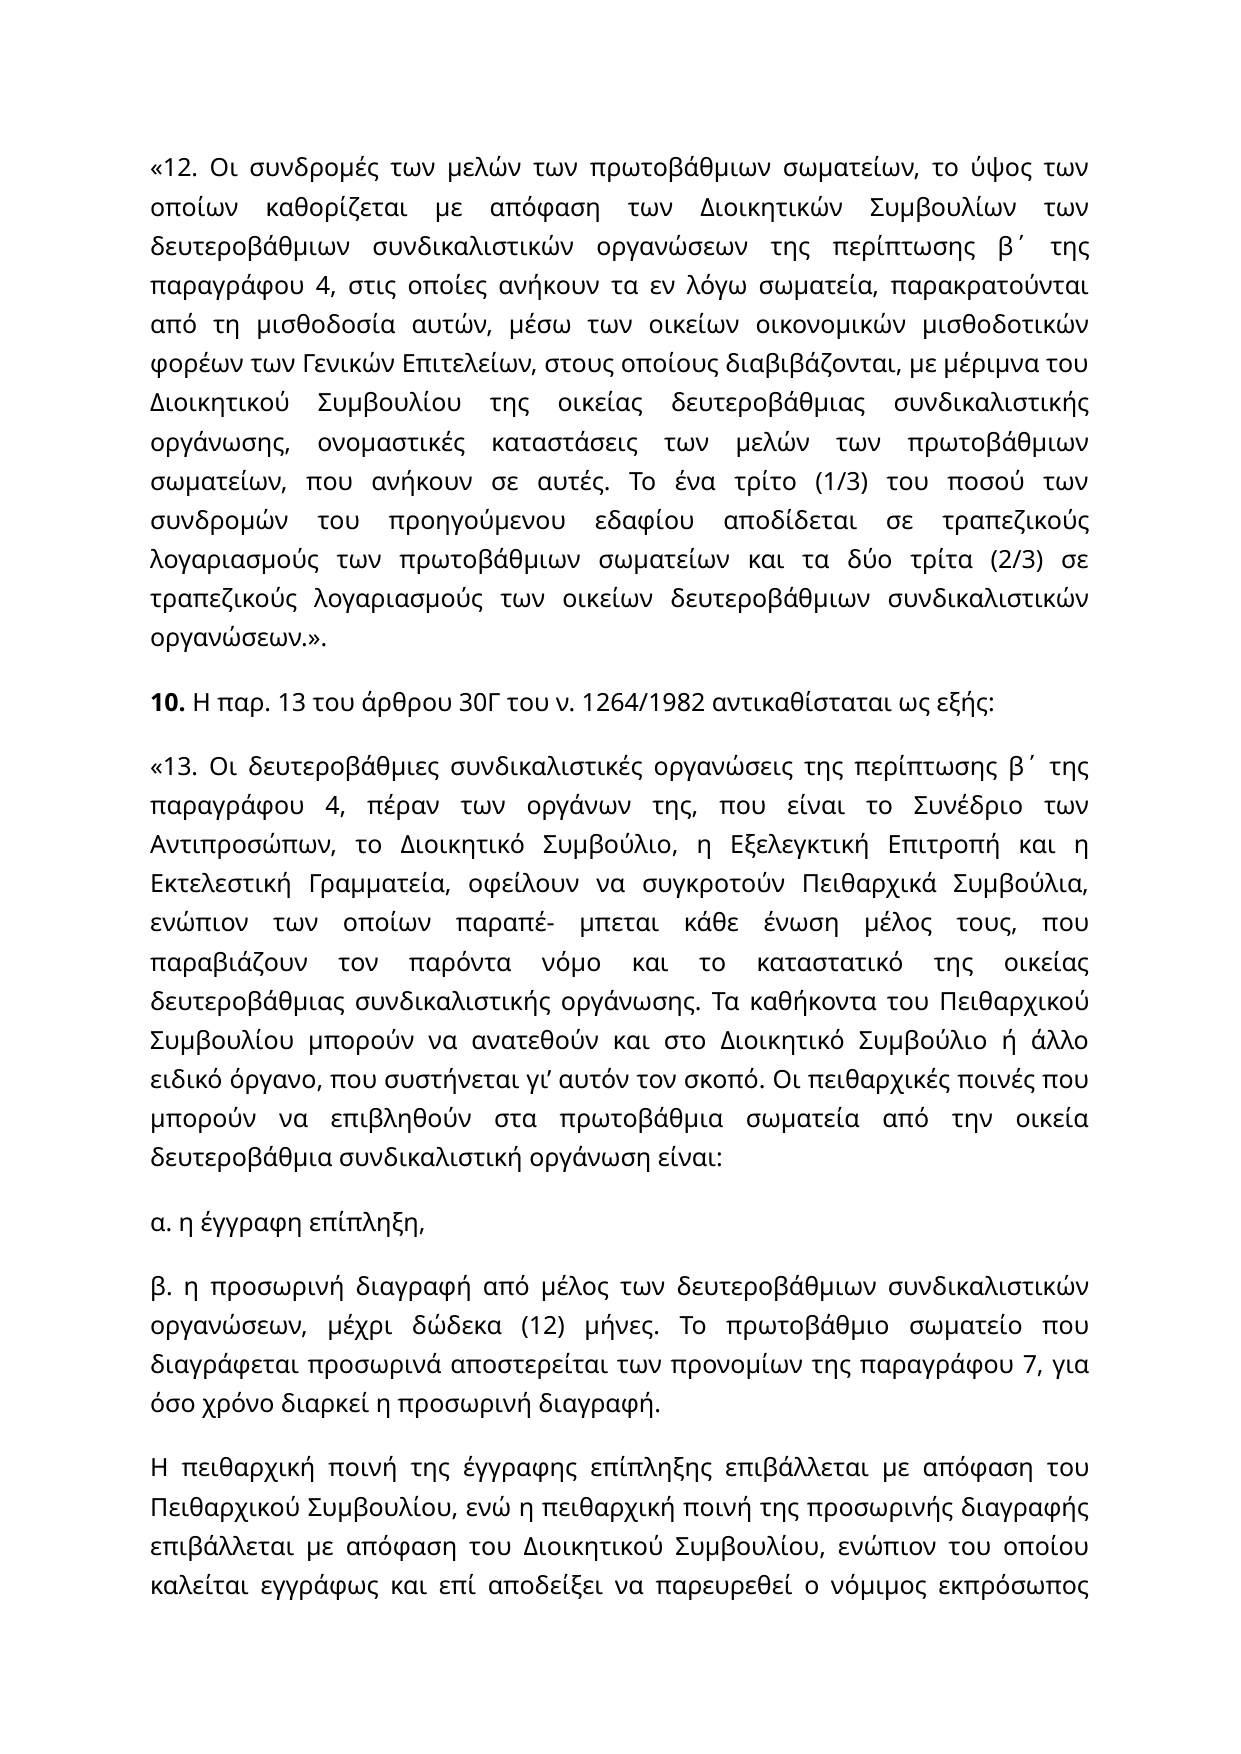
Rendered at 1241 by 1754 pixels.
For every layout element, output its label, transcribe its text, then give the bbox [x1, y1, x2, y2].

text 10. Η παρ. 13 του άρθρου 30Γ του ν. 1264/1982 αντικαθίσταται ως εξής: [150, 684, 1090, 718]
text Η πειθαρχική ποινή της έγγραφης επίπληξης επιβάλλεται με απόφαση του Πειθαρχικού Συμβουλίου, ενώ η πειθαρχική ποινή της προσωρινής διαγραφής επιβάλλεται με απόφαση του Διοικητικού Συμβουλίου, ενώπιον του οποίου καλείται εγγράφως και επί αποδείξει να παρευρεθεί ο νόμιμος εκπρόσωπος [150, 1450, 1090, 1602]
text β. η προσωρινή διαγραφή από μέλος των δευτεροβάθμιων συνδικαλιστικών οργανώσεων, μέχρι δώδεκα (12) μήνες. Το πρωτοβάθμιο σωματείο που διαγράφεται προσωρινά αποστερείται των προνομίων της παραγράφου 7, για όσο χρόνο διαρκεί η προσωρινή διαγραφή. [150, 1268, 1090, 1420]
text «12. Οι συνδρομές των μελών των πρωτοβάθμιων σωματείων, το ύψος των οποίων καθορίζεται με απόφαση των Διοικητικών Συμβουλίων των δευτεροβάθμιων συνδικαλιστικών οργανώσεων της περίπτωσης β΄ της παραγράφου 4, στις οποίες ανήκουν τα εν λόγω σωματεία, παρακρατούνται από τη μισθοδοσία αυτών, μέσω των οικείων οικονομικών μισθοδοτικών φορέων των Γενικών Επιτελείων, στους οποίους διαβιβάζονται, με μέριμνα του Διοικητικού Συμβουλίου της οικείας δευτεροβάθμιας συνδικαλιστικής οργάνωσης, ονομαστικές καταστάσεις των μελών των πρωτοβάθμιων σωματείων, που ανήκουν σε αυτές. Το ένα τρίτο (1/3) του ποσού των συνδρομών του προηγούμενου εδαφίου αποδίδεται σε τραπεζικούς λογαριασμούς των πρωτοβάθμιων σωματείων και τα δύο τρίτα (2/3) σε τραπεζικούς λογαριασμούς των οικείων δευτεροβάθμιων συνδικαλιστικών οργανώσεων.». [150, 150, 1090, 654]
text «13. Οι δευτεροβάθμιες συνδικαλιστικές οργανώσεις της περίπτωσης β΄ της παραγράφου 4, πέραν των οργάνων της, που είναι το Συνέδριο των Αντιπροσώπων, το Διοικητικό Συμβούλιο, η Εξελεγκτική Επιτροπή και η Εκτελεστική Γραμματεία, οφείλουν να συγκροτούν Πειθαρχικά Συμβούλια, ενώπιον των οποίων παραπέ- μπεται κάθε ένωση μέλος τους, που παραβιάζουν τον παρόντα νόμο και το καταστατικό της οικείας δευτεροβάθμιας συνδικαλιστικής οργάνωσης. Τα καθήκοντα του Πειθαρχικού Συμβουλίου μπορούν να ανατεθούν και στο Διοικητικό Συμβούλιο ή άλλο ειδικό όργανο, που συστήνεται γι’ αυτόν τον σκοπό. Οι πειθαρχικές ποινές που μπορούν να επιβληθούν στα πρωτοβάθμια σωματεία από την οικεία δευτεροβάθμια συνδικαλιστική οργάνωση είναι: [150, 748, 1090, 1174]
text α. η έγγραφη επίπληξη, [150, 1204, 1090, 1238]
